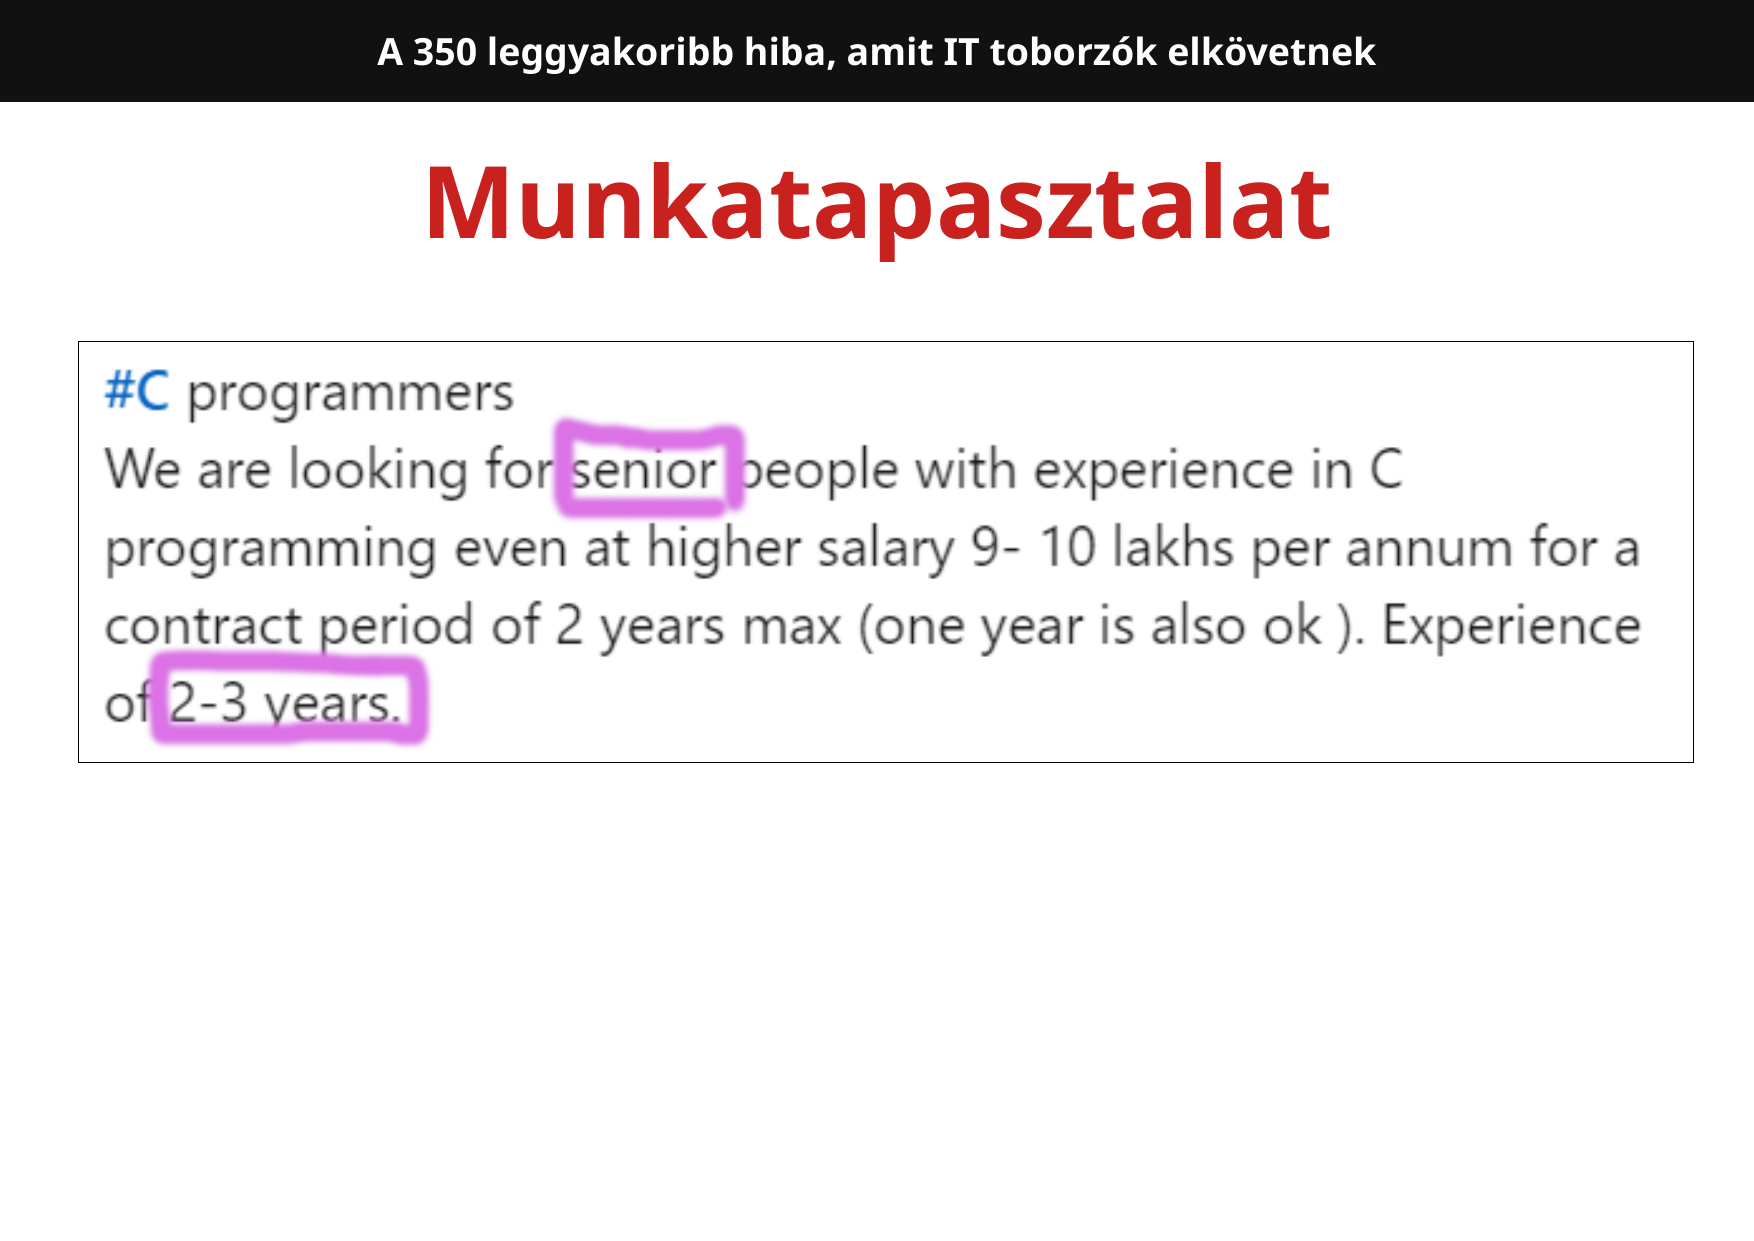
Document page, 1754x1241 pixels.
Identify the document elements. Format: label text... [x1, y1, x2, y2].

text Munkatapasztalat [0, 132, 1754, 268]
picture [81, 343, 1690, 760]
